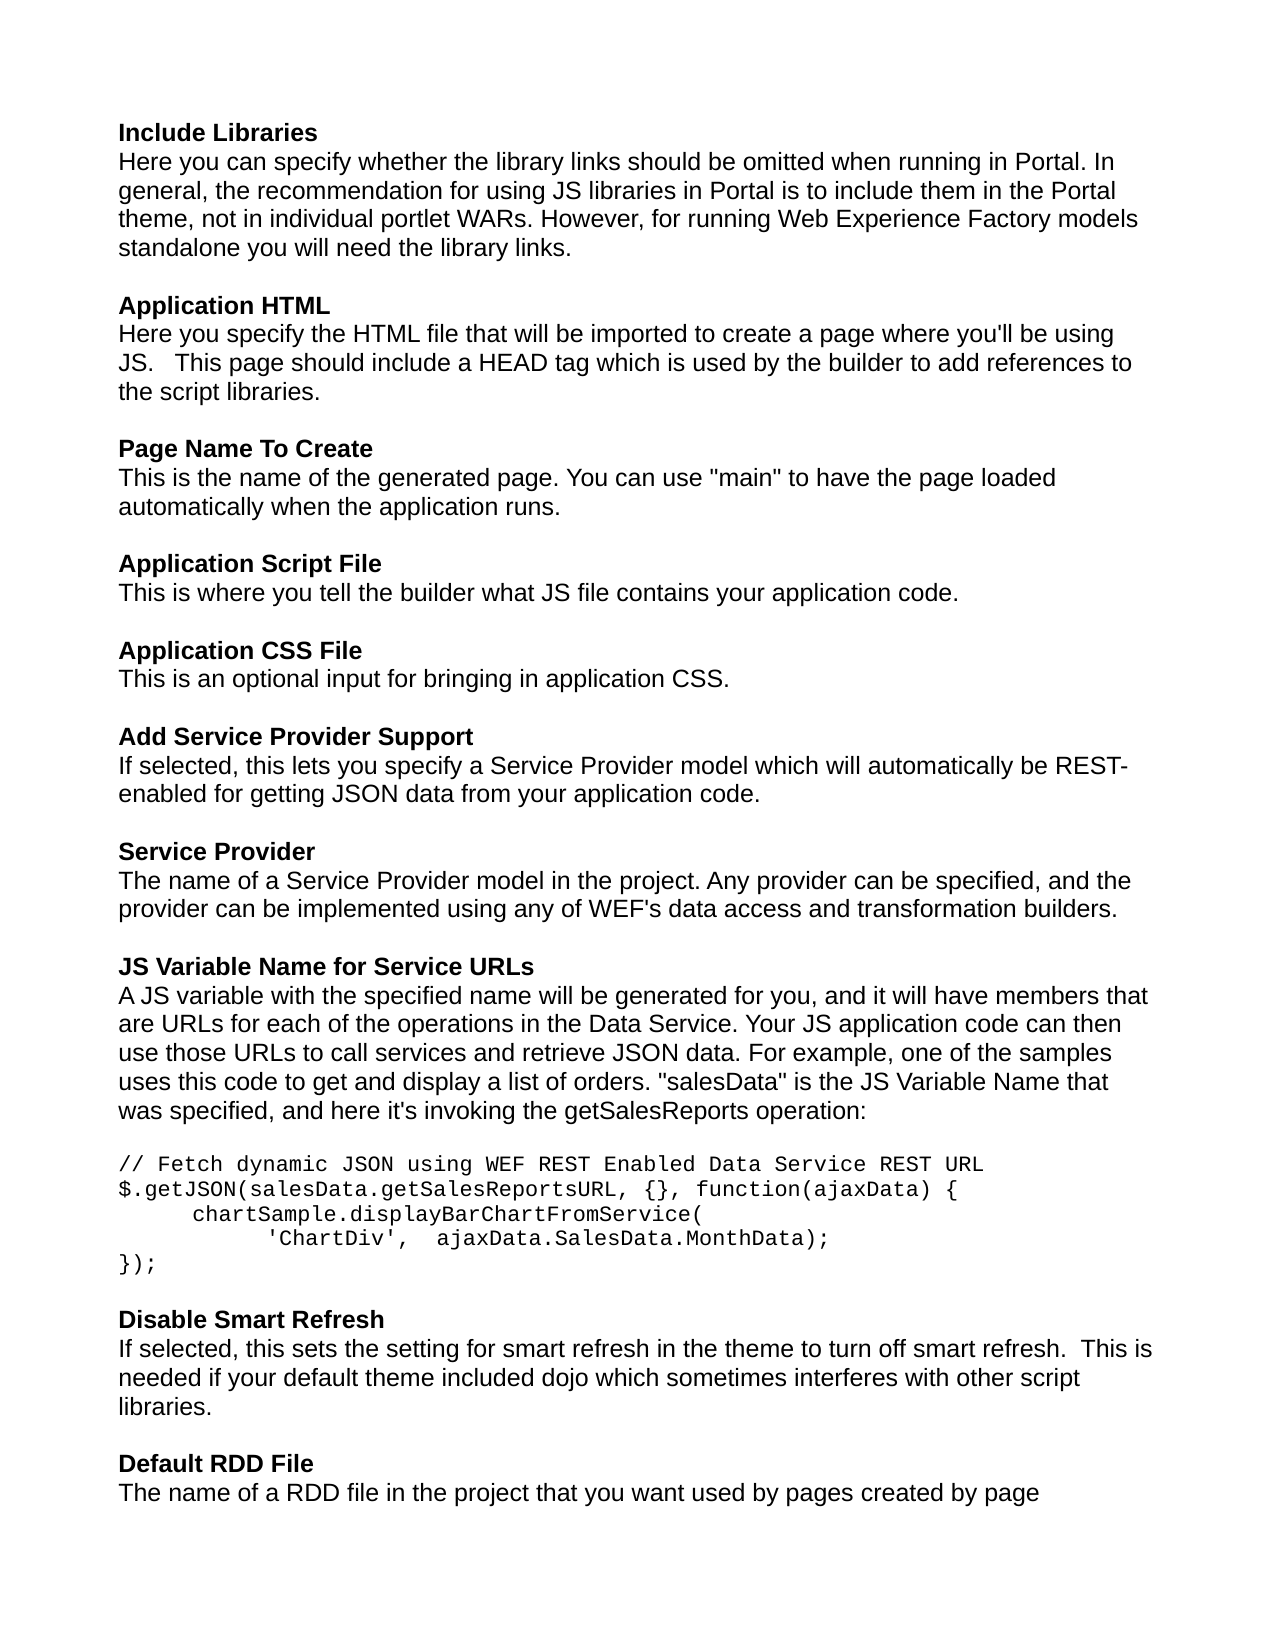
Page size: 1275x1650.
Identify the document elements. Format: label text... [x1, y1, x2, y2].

text Application Script File [118, 549, 1157, 578]
text Service Provider [118, 837, 1157, 866]
text The name of a RDD file in the project that you want used by pages created by page [118, 1478, 1157, 1507]
text A JS variable with the specified name will be generated for you, and it will have members that are URLs for each of the operations in the Data Service. Your JS application code can then use those URLs to call services and retrieve JSON data. For example, one of the samples uses this code to get and display a list of orders. "salesData" is the JS Variable Name that was specified, and here it's invoking the getSalesReports operation: [118, 981, 1157, 1124]
text This is the name of the generated page. You can use "main" to have the page loaded automatically when the application runs. [118, 463, 1157, 521]
text Page Name To Create [118, 434, 1157, 463]
text Add Service Provider Support [118, 722, 1157, 751]
text This is where you tell the builder what JS file contains your application code. [118, 578, 1157, 607]
text }); [118, 1252, 1157, 1277]
text Default RDD File [118, 1449, 1157, 1478]
text $.getJSON(salesData.getSalesReportsURL, {}, function(ajaxData) { [118, 1178, 1157, 1203]
text The name of a Service Provider model in the project. Any provider can be specified, and the provider can be implemented using any of WEF's data access and transformation builders. [118, 866, 1157, 923]
text If selected, this lets you specify a Service Provider model which will automatically be REST-enabled for getting JSON data from your application code. [118, 751, 1157, 808]
text Application CSS File [118, 636, 1157, 664]
text chartSample.displayBarChartFromService( [118, 1203, 1157, 1227]
text 'ChartDiv', ajaxData.SalesData.MonthData); [118, 1227, 1157, 1252]
text Disable Smart Refresh [118, 1305, 1157, 1334]
text JS Variable Name for Service URLs [118, 952, 1157, 981]
text // Fetch dynamic JSON using WEF REST Enabled Data Service REST URL [118, 1153, 1157, 1178]
text If selected, this sets the setting for smart refresh in the theme to turn off smart refresh. This is needed if your default theme included dojo which sometimes interferes with other script libraries. [118, 1334, 1157, 1420]
text This is an optional input for bringing in application CSS. [118, 664, 1157, 693]
text Application HTML [118, 291, 1157, 319]
text Here you can specify whether the library links should be omitted when running in Portal. In general, the recommendation for using JS libraries in Portal is to include them in the Portal theme, not in individual portlet WARs. However, for running Web Experience Factory models standalone you will need the library links. [118, 147, 1157, 262]
text Include Libraries [118, 118, 1157, 147]
text Here you specify the HTML file that will be imported to create a page where you'll be using JS. This page should include a HEAD tag which is used by the builder to add references to the script libraries. [118, 319, 1157, 406]
